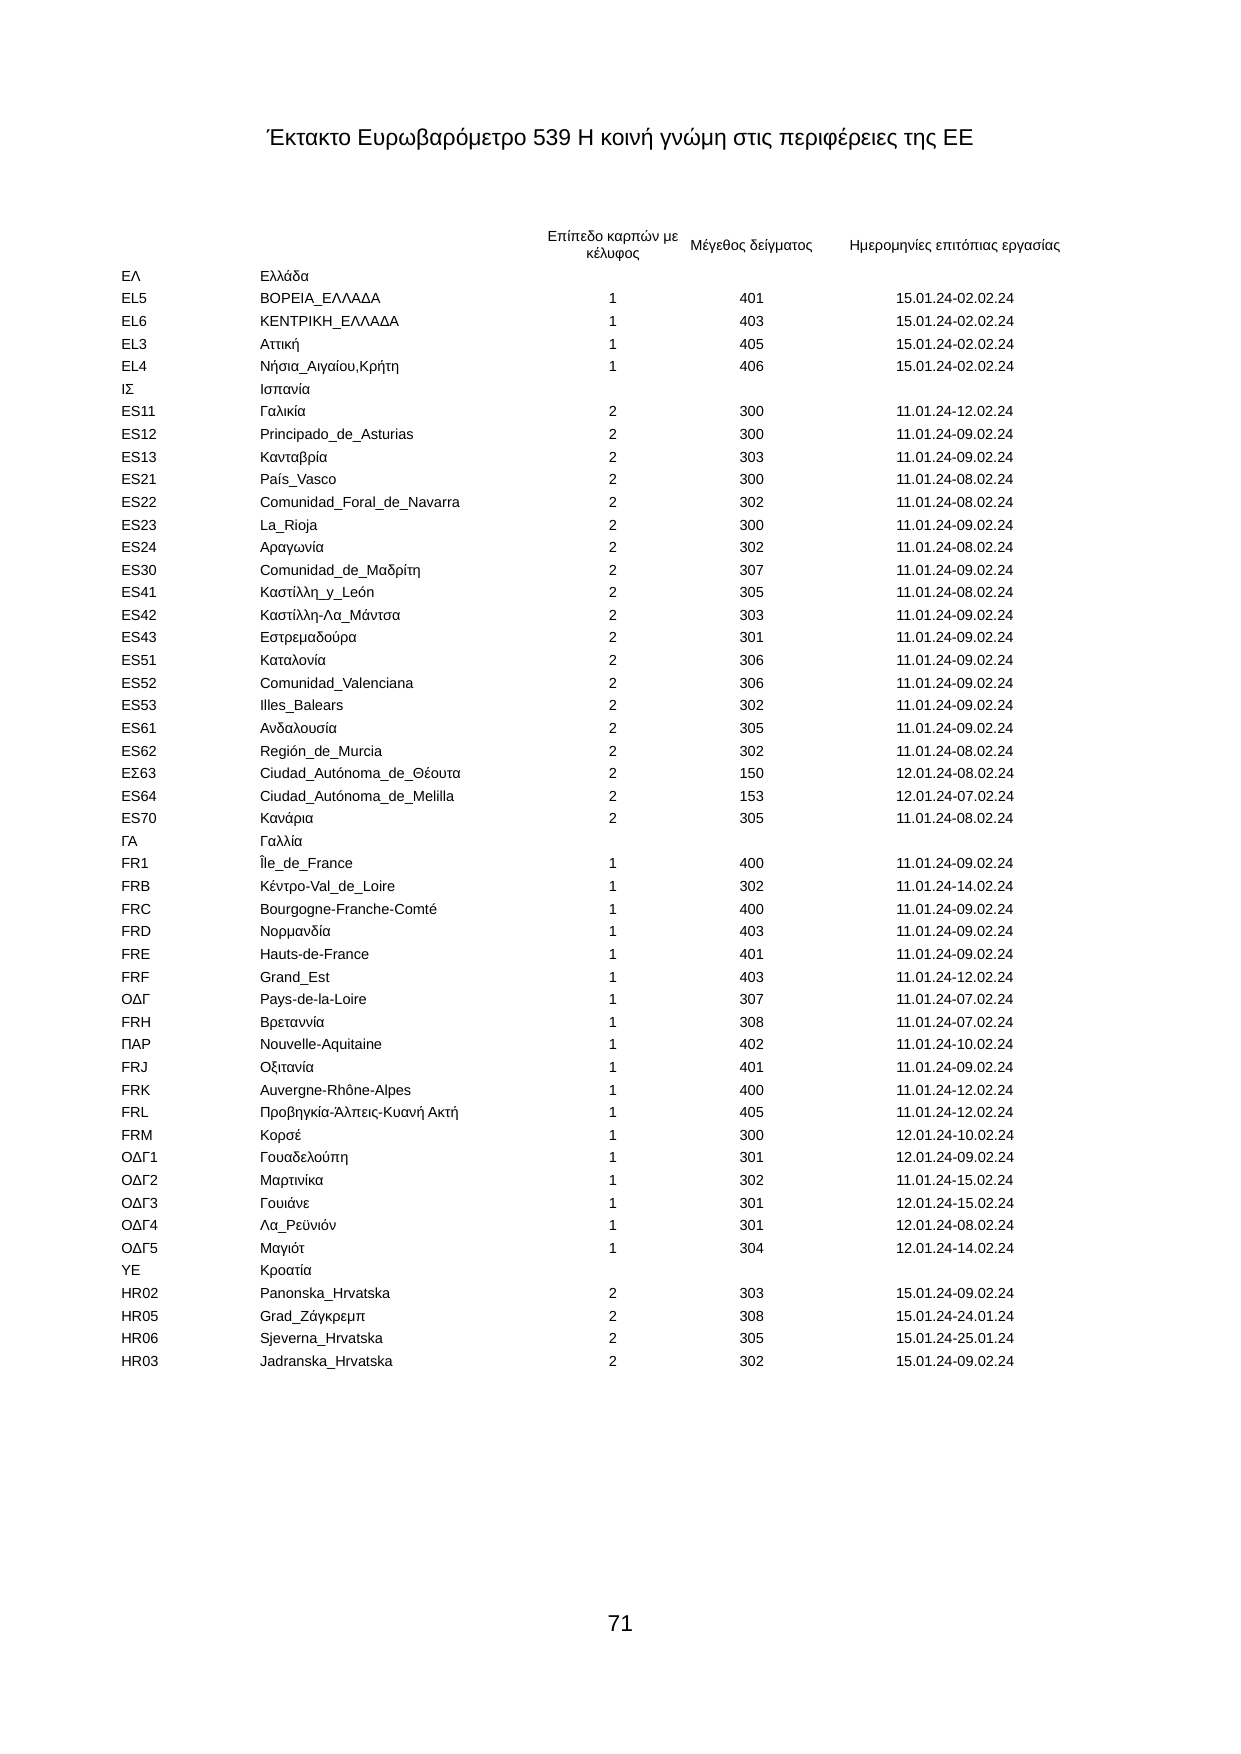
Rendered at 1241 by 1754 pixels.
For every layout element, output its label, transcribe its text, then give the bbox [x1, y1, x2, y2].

table_cell ΟΔΓ3 [118, 1191, 257, 1214]
table_cell [821, 378, 1089, 400]
table_cell Illes_Balears [257, 694, 543, 717]
table_cell HR02 [118, 1282, 257, 1304]
table_cell 305 [682, 807, 821, 830]
table_cell ES41 [118, 581, 257, 604]
table_cell ES22 [118, 491, 257, 513]
table_cell 11.01.24-09.02.24 [821, 626, 1089, 649]
table_cell ΟΔΓ1 [118, 1146, 257, 1169]
table_cell HR06 [118, 1327, 257, 1349]
table_cell 403 [682, 920, 821, 943]
table_cell 1 [544, 943, 682, 965]
table_header Μέγεθος δείγματος [682, 225, 821, 264]
table_cell Bourgogne-Franche-Comté [257, 898, 543, 920]
table_cell [821, 1259, 1089, 1282]
table_cell 301 [682, 1214, 821, 1237]
table_cell 302 [682, 491, 821, 513]
table_cell 2 [544, 807, 682, 830]
table_cell 303 [682, 445, 821, 468]
table_cell ES52 [118, 671, 257, 694]
table_cell 11.01.24-09.02.24 [821, 852, 1089, 875]
table_header [118, 225, 257, 264]
table_cell 11.01.24-09.02.24 [821, 513, 1089, 536]
table_cell Νορμανδία [257, 920, 543, 943]
table_cell 401 [682, 943, 821, 965]
table_cell Auvergne-Rhône-Alpes [257, 1078, 543, 1101]
table_cell 1 [544, 1146, 682, 1169]
table_cell 300 [682, 1124, 821, 1146]
table_cell Comunidad_Foral_de_Navarra [257, 491, 543, 513]
table_cell Γουαδελούπη [257, 1146, 543, 1169]
table_cell Γαλικία [257, 400, 543, 423]
table_cell 2 [544, 513, 682, 536]
table_cell ES21 [118, 468, 257, 491]
table_cell 1 [544, 1078, 682, 1101]
table_cell ES42 [118, 604, 257, 626]
table_cell 1 [544, 1214, 682, 1237]
table_cell 11.01.24-12.02.24 [821, 1078, 1089, 1101]
table_cell 2 [544, 1304, 682, 1327]
table_cell Αραγωνία [257, 536, 543, 558]
table_cell ΚΕΝΤΡΙΚΗ_ΕΛΛΑΔΑ [257, 310, 543, 332]
table_cell 302 [682, 1350, 821, 1372]
table_cell [821, 265, 1089, 287]
table_cell Grad_Ζάγκρεμπ [257, 1304, 543, 1327]
table_cell 11.01.24-12.02.24 [821, 1101, 1089, 1123]
table_cell 307 [682, 559, 821, 581]
table_cell 2 [544, 604, 682, 626]
table_cell 11.01.24-09.02.24 [821, 649, 1089, 671]
table_cell 302 [682, 1169, 821, 1191]
table_cell 2 [544, 423, 682, 445]
table_cell 11.01.24-09.02.24 [821, 920, 1089, 943]
table_cell ES23 [118, 513, 257, 536]
table_cell 15.01.24-02.02.24 [821, 355, 1089, 378]
table_cell Αττική [257, 333, 543, 355]
table_cell Île_de_France [257, 852, 543, 875]
table_cell FRK [118, 1078, 257, 1101]
table_cell ES64 [118, 785, 257, 807]
table_cell HR03 [118, 1350, 257, 1372]
table_cell ΓΑ [118, 830, 257, 852]
table_cell 2 [544, 445, 682, 468]
table_cell 11.01.24-09.02.24 [821, 671, 1089, 694]
table_cell [682, 830, 821, 852]
table_cell 403 [682, 310, 821, 332]
table_cell 2 [544, 1350, 682, 1372]
table_cell 303 [682, 1282, 821, 1304]
table_cell Nouvelle-Aquitaine [257, 1033, 543, 1056]
table_cell 2 [544, 717, 682, 739]
table_cell 11.01.24-08.02.24 [821, 536, 1089, 558]
table_cell 1 [544, 287, 682, 310]
table_cell FRB [118, 875, 257, 897]
table_cell 11.01.24-10.02.24 [821, 1033, 1089, 1056]
table_header Επίπεδο καρπών με κέλυφος [544, 225, 682, 264]
table_cell 1 [544, 898, 682, 920]
table_cell 11.01.24-09.02.24 [821, 943, 1089, 965]
table_cell Ανδαλουσία [257, 717, 543, 739]
table_cell 15.01.24-02.02.24 [821, 333, 1089, 355]
table_cell ΟΔΓ [118, 988, 257, 1011]
table_cell 1 [544, 355, 682, 378]
table_cell 301 [682, 626, 821, 649]
table_cell 12.01.24-10.02.24 [821, 1124, 1089, 1146]
table_cell ΒΟΡΕΙΑ_ΕΛΛΑΔΑ [257, 287, 543, 310]
table_cell 15.01.24-25.01.24 [821, 1327, 1089, 1349]
table_cell 2 [544, 762, 682, 784]
table_cell ΙΣ [118, 378, 257, 400]
table_cell [544, 1259, 682, 1282]
table_cell ES12 [118, 423, 257, 445]
table_cell FRE [118, 943, 257, 965]
table_cell 11.01.24-08.02.24 [821, 807, 1089, 830]
table_cell Καστίλλη_y_León [257, 581, 543, 604]
table_cell 2 [544, 536, 682, 558]
table_cell 11.01.24-07.02.24 [821, 988, 1089, 1011]
table_cell ES62 [118, 739, 257, 762]
table_cell Γαλλία [257, 830, 543, 852]
table_cell [544, 265, 682, 287]
table_cell ΕΣ63 [118, 762, 257, 784]
table_cell Λα_Ρεϋνιόν [257, 1214, 543, 1237]
table_cell ES43 [118, 626, 257, 649]
table_cell 11.01.24-09.02.24 [821, 423, 1089, 445]
table_cell 401 [682, 1056, 821, 1078]
table_cell 300 [682, 400, 821, 423]
table_cell 303 [682, 604, 821, 626]
table_cell Οξιτανία [257, 1056, 543, 1078]
table_cell [682, 378, 821, 400]
table_cell 12.01.24-07.02.24 [821, 785, 1089, 807]
table_cell 12.01.24-08.02.24 [821, 1214, 1089, 1237]
table_cell 1 [544, 310, 682, 332]
table_cell 2 [544, 671, 682, 694]
table_cell 11.01.24-09.02.24 [821, 559, 1089, 581]
table_cell 1 [544, 988, 682, 1011]
table_cell 1 [544, 1101, 682, 1123]
table_cell 1 [544, 333, 682, 355]
table_cell 402 [682, 1033, 821, 1056]
table_cell ΠΑΡ [118, 1033, 257, 1056]
table_cell Γουιάνε [257, 1191, 543, 1214]
table_cell EL6 [118, 310, 257, 332]
table_cell FRJ [118, 1056, 257, 1078]
table_cell 11.01.24-09.02.24 [821, 717, 1089, 739]
table_cell 300 [682, 423, 821, 445]
table_header [257, 225, 543, 264]
table_cell Grand_Est [257, 965, 543, 988]
table_cell 403 [682, 965, 821, 988]
table_cell Κορσέ [257, 1124, 543, 1146]
table_cell FRM [118, 1124, 257, 1146]
table_cell País_Vasco [257, 468, 543, 491]
table_cell 305 [682, 581, 821, 604]
table_cell 405 [682, 333, 821, 355]
table_cell ΕΛ [118, 265, 257, 287]
table_cell 1 [544, 1011, 682, 1033]
table_cell 304 [682, 1237, 821, 1259]
table_cell Hauts-de-France [257, 943, 543, 965]
table_cell 2 [544, 491, 682, 513]
table_cell 305 [682, 717, 821, 739]
table_cell Ελλάδα [257, 265, 543, 287]
table_cell 15.01.24-09.02.24 [821, 1282, 1089, 1304]
table_cell 11.01.24-09.02.24 [821, 898, 1089, 920]
table_cell 306 [682, 649, 821, 671]
table_cell 2 [544, 581, 682, 604]
table_cell ΟΔΓ5 [118, 1237, 257, 1259]
table_cell ES53 [118, 694, 257, 717]
table_cell [544, 378, 682, 400]
table_cell Κανάρια [257, 807, 543, 830]
table_cell 11.01.24-14.02.24 [821, 875, 1089, 897]
table_cell ES30 [118, 559, 257, 581]
table_cell 300 [682, 468, 821, 491]
table_cell Καταλονία [257, 649, 543, 671]
table_cell 400 [682, 1078, 821, 1101]
table_cell 301 [682, 1146, 821, 1169]
table_cell 12.01.24-14.02.24 [821, 1237, 1089, 1259]
table_cell 11.01.24-09.02.24 [821, 1056, 1089, 1078]
table_cell 1 [544, 1124, 682, 1146]
table_cell 1 [544, 875, 682, 897]
table_cell 406 [682, 355, 821, 378]
table_cell Ισπανία [257, 378, 543, 400]
table_cell 401 [682, 287, 821, 310]
table_cell Κέντρο-Val_de_Loire [257, 875, 543, 897]
table_cell 2 [544, 1327, 682, 1349]
table_cell ES70 [118, 807, 257, 830]
table_cell ES13 [118, 445, 257, 468]
table_cell 2 [544, 785, 682, 807]
table_cell ES24 [118, 536, 257, 558]
table_cell FRC [118, 898, 257, 920]
table_cell 2 [544, 694, 682, 717]
table_cell EL5 [118, 287, 257, 310]
table_cell 308 [682, 1011, 821, 1033]
table_cell 11.01.24-09.02.24 [821, 694, 1089, 717]
table_cell ES51 [118, 649, 257, 671]
table_cell 1 [544, 920, 682, 943]
table_cell 2 [544, 739, 682, 762]
table_cell EL3 [118, 333, 257, 355]
table_cell 12.01.24-15.02.24 [821, 1191, 1089, 1214]
table_cell 2 [544, 400, 682, 423]
table_cell 1 [544, 1191, 682, 1214]
table_cell 153 [682, 785, 821, 807]
table_cell Ciudad_Autónoma_de_Θέουτα [257, 762, 543, 784]
table_cell 11.01.24-08.02.24 [821, 468, 1089, 491]
table_cell Comunidad_Valenciana [257, 671, 543, 694]
table_cell 302 [682, 694, 821, 717]
table_cell Μαγιότ [257, 1237, 543, 1259]
table_cell 400 [682, 898, 821, 920]
table_cell 11.01.24-09.02.24 [821, 604, 1089, 626]
table_cell Región_de_Murcia [257, 739, 543, 762]
table_cell FRH [118, 1011, 257, 1033]
table_cell ES11 [118, 400, 257, 423]
table_cell Νήσια_Αιγαίου,Κρήτη [257, 355, 543, 378]
table_cell 2 [544, 468, 682, 491]
table_cell 300 [682, 513, 821, 536]
table_cell Jadranska_Hrvatska [257, 1350, 543, 1372]
table_cell 11.01.24-08.02.24 [821, 739, 1089, 762]
table_cell 11.01.24-12.02.24 [821, 965, 1089, 988]
table_cell EL4 [118, 355, 257, 378]
table_cell 15.01.24-24.01.24 [821, 1304, 1089, 1327]
table_cell 12.01.24-08.02.24 [821, 762, 1089, 784]
table_cell La_Rioja [257, 513, 543, 536]
table_cell 307 [682, 988, 821, 1011]
table_cell ES61 [118, 717, 257, 739]
table_cell 11.01.24-08.02.24 [821, 491, 1089, 513]
table_cell ΟΔΓ4 [118, 1214, 257, 1237]
table_cell Sjeverna_Hrvatska [257, 1327, 543, 1349]
table_cell 1 [544, 1056, 682, 1078]
table_cell 400 [682, 852, 821, 875]
table_cell 1 [544, 1033, 682, 1056]
table_cell 11.01.24-12.02.24 [821, 400, 1089, 423]
table_cell HR05 [118, 1304, 257, 1327]
table_cell FRL [118, 1101, 257, 1123]
table_cell 302 [682, 875, 821, 897]
table_cell 15.01.24-09.02.24 [821, 1350, 1089, 1372]
table_cell Principado_de_Asturias [257, 423, 543, 445]
table_cell 2 [544, 649, 682, 671]
table_cell 306 [682, 671, 821, 694]
table_cell [544, 830, 682, 852]
table_cell 1 [544, 1169, 682, 1191]
table_cell Comunidad_de_Μαδρίτη [257, 559, 543, 581]
table_cell ΥΕ [118, 1259, 257, 1282]
table_cell 302 [682, 536, 821, 558]
table_cell 1 [544, 1237, 682, 1259]
table_cell 405 [682, 1101, 821, 1123]
table_cell 11.01.24-15.02.24 [821, 1169, 1089, 1191]
table_cell 11.01.24-08.02.24 [821, 581, 1089, 604]
table_cell Κανταβρία [257, 445, 543, 468]
table_cell 2 [544, 1282, 682, 1304]
table_cell FRD [118, 920, 257, 943]
table_cell 11.01.24-09.02.24 [821, 445, 1089, 468]
table_cell Panonska_Hrvatska [257, 1282, 543, 1304]
table_cell 308 [682, 1304, 821, 1327]
table_cell ΟΔΓ2 [118, 1169, 257, 1191]
table_cell [682, 1259, 821, 1282]
table_cell 2 [544, 559, 682, 581]
table_cell 15.01.24-02.02.24 [821, 287, 1089, 310]
table_cell 1 [544, 852, 682, 875]
table_cell 11.01.24-07.02.24 [821, 1011, 1089, 1033]
table_cell Κροατία [257, 1259, 543, 1282]
table_cell Καστίλλη-Λα_Μάντσα [257, 604, 543, 626]
table_cell Pays-de-la-Loire [257, 988, 543, 1011]
table_cell FR1 [118, 852, 257, 875]
table_cell 301 [682, 1191, 821, 1214]
table_cell 2 [544, 626, 682, 649]
table_cell [682, 265, 821, 287]
table_cell Προβηγκία-Άλπεις-Κυανή Ακτή [257, 1101, 543, 1123]
table_cell 12.01.24-09.02.24 [821, 1146, 1089, 1169]
table_cell 302 [682, 739, 821, 762]
table_cell 15.01.24-02.02.24 [821, 310, 1089, 332]
table_cell [821, 830, 1089, 852]
table_cell Μαρτινίκα [257, 1169, 543, 1191]
table_cell 150 [682, 762, 821, 784]
table_cell 1 [544, 965, 682, 988]
table_cell 305 [682, 1327, 821, 1349]
table_cell FRF [118, 965, 257, 988]
table_header Ημερομηνίες επιτόπιας εργασίας [821, 225, 1089, 264]
table_cell Βρεταννία [257, 1011, 543, 1033]
table_cell Ciudad_Autónoma_de_Melilla [257, 785, 543, 807]
table_cell Εστρεμαδούρα [257, 626, 543, 649]
